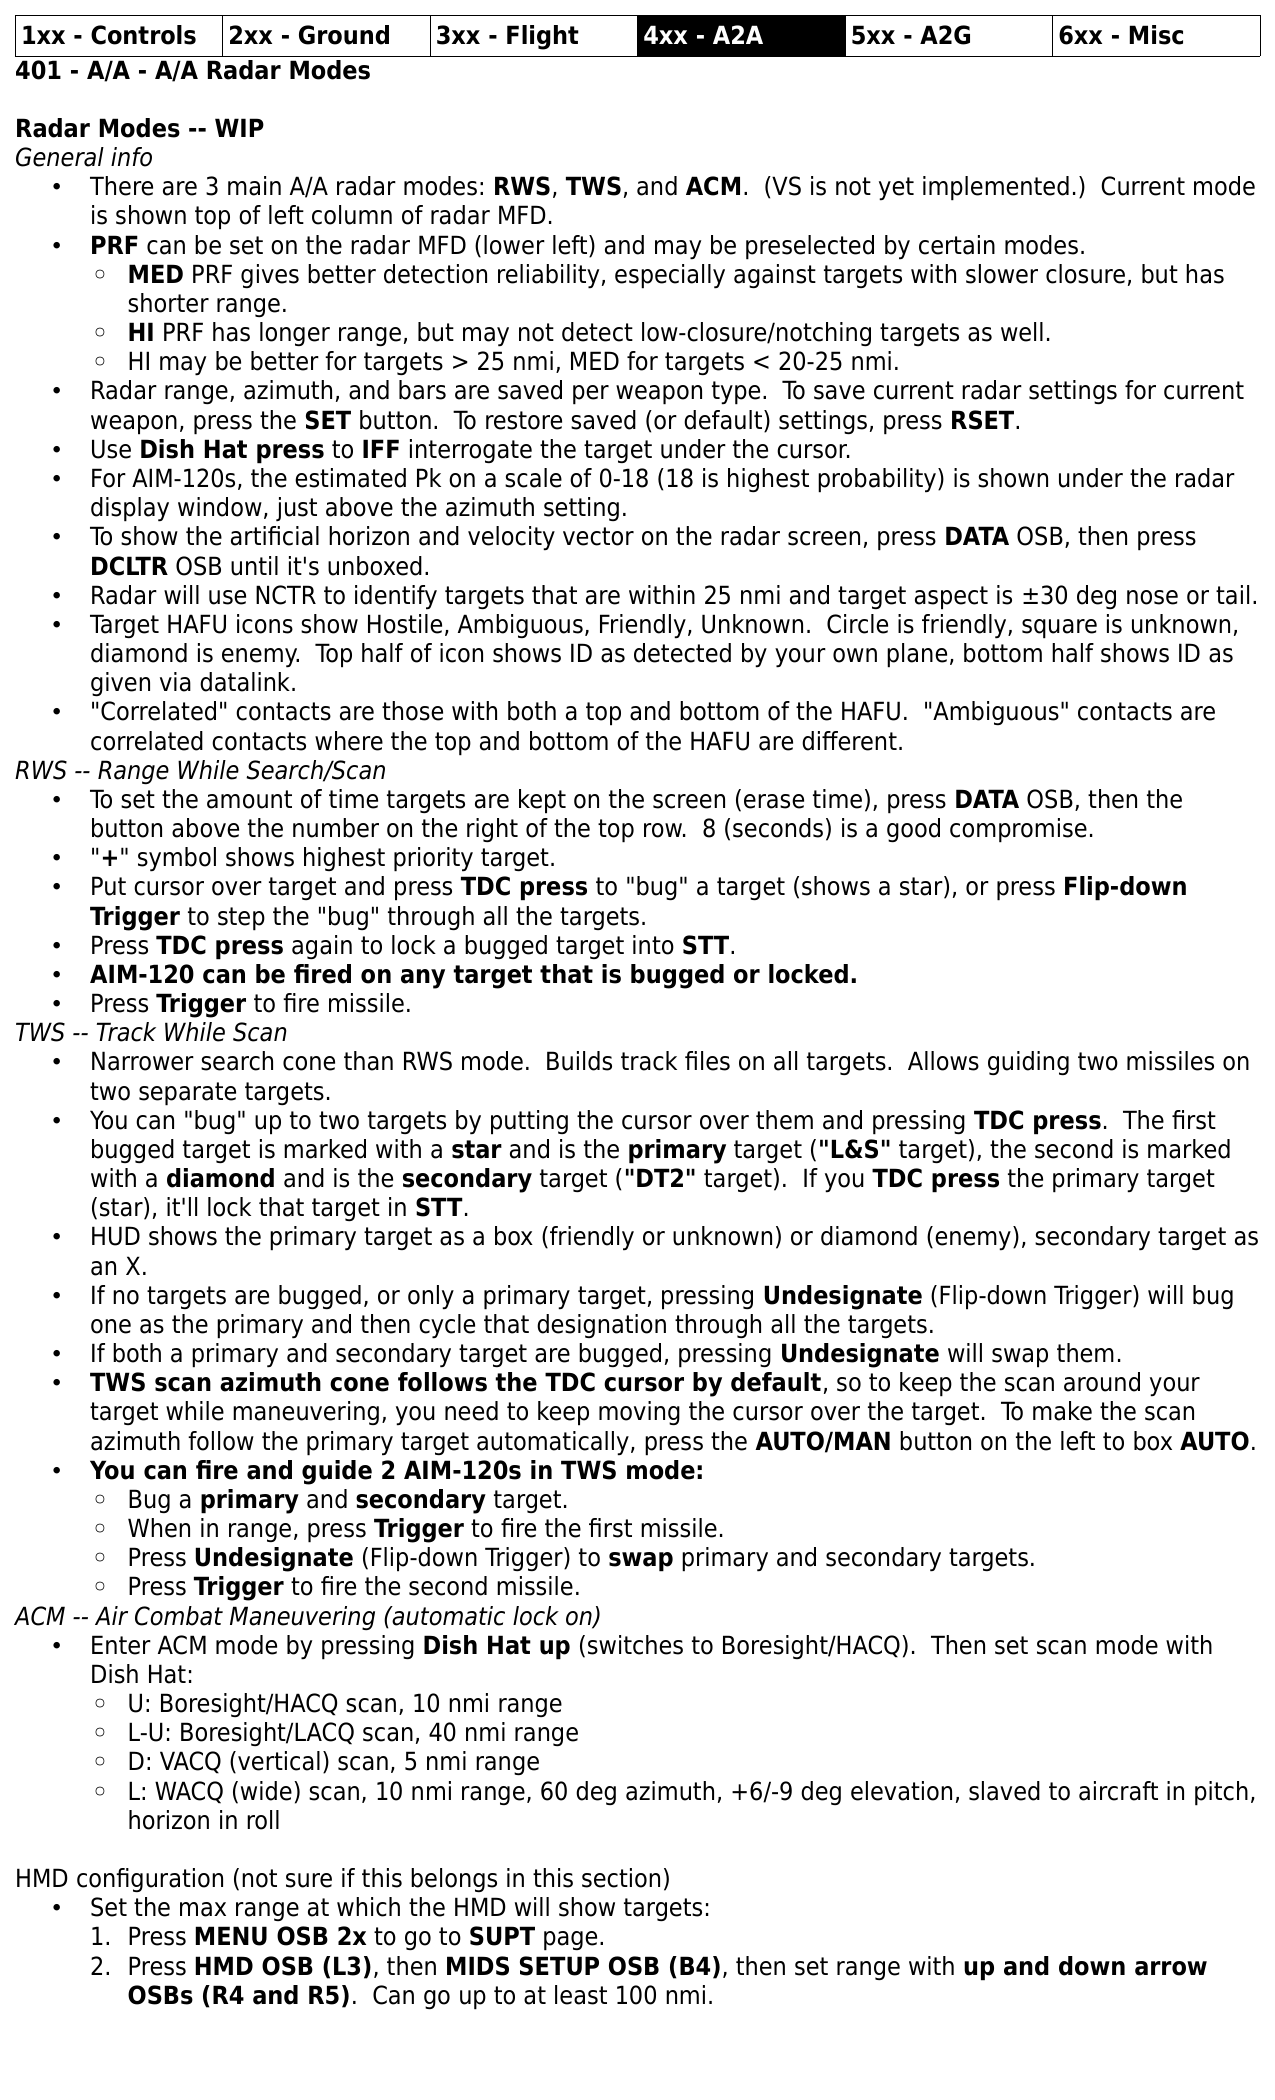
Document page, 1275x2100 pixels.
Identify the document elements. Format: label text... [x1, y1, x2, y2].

list Press HMD OSB (L3), then MIDS SETUP OSB (B4), then set range with up and down arrow OSBs (R4 and R5). Can go up to at least 100 nmi. [90, 1952, 1260, 2010]
list When in range, press Trigger to fire the first missile. [90, 1514, 1260, 1543]
list PRF can be set on the radar MFD (lower left) and may be preselected by certain modes. [52, 231, 1260, 260]
list Press Trigger to fire the second missile. [90, 1572, 1260, 1602]
table_header 2xx - Ground [223, 16, 430, 56]
list Use Dish Hat press to IFF interrogate the target under the cursor. [52, 435, 1260, 464]
text General info [15, 143, 1260, 172]
list TWS scan azimuth cone follows the TDC cursor by default, so to keep the scan around your target while maneuvering, you need to keep moving the cursor over the target. To make the scan azimuth follow the primary target automatically, press the AUTO/MAN button on the left to box AUTO. [52, 1368, 1260, 1456]
table_header 4xx - A2A [638, 16, 845, 56]
list For AIM-120s, the estimated Pk on a scale of 0-18 (18 is highest probability) is shown under the radar display window, just above the azimuth setting. [52, 464, 1260, 522]
list HUD shows the primary target as a box (friendly or unknown) or diamond (enemy), secondary target as an X. [52, 1222, 1260, 1281]
table_header 1xx - Controls [16, 16, 222, 56]
text 401 - A/A - A/A Radar Modes [15, 57, 1260, 85]
list L-U: Boresight/LACQ scan, 40 nmi range [90, 1718, 1260, 1747]
list Press MENU OSB 2x to go to SUPT page. [90, 1922, 1260, 1952]
list Put cursor over target and press TDC press to "bug" a target (shows a star), or press Flip-down Trigger to step the "bug" through all the targets. [52, 872, 1260, 931]
list You can "bug" up to two targets by putting the cursor over them and pressing TDC press. The first bugged target is marked with a star and is the primary target ("L&S" target), the second is marked with a diamond and is the secondary target ("DT2" target). If you TDC press the primary target (star), it'll lock that target in STT. [52, 1106, 1260, 1222]
list To show the artificial horizon and velocity vector on the radar screen, press DATA OSB, then press DCLTR OSB until it's unboxed. [52, 522, 1260, 581]
table_header 6xx - Misc [1053, 16, 1260, 56]
list AIM-120 can be fired on any target that is bugged or locked. [52, 960, 1260, 989]
list If no targets are bugged, or only a primary target, pressing Undesignate (Flip-down Trigger) will bug one as the primary and then cycle that designation through all the targets. [52, 1281, 1260, 1339]
text TWS -- Track While Scan [15, 1018, 1260, 1047]
list HI PRF has longer range, but may not detect low-closure/notching targets as well. [90, 318, 1260, 347]
list Radar will use NCTR to identify targets that are within 25 nmi and target aspect is ±30 deg nose or tail. [52, 581, 1260, 610]
list You can fire and guide 2 AIM-120s in TWS mode: [52, 1456, 1260, 1485]
list Press Trigger to fire missile. [52, 989, 1260, 1018]
text Radar Modes -- WIP [15, 114, 1260, 143]
list To set the amount of time targets are kept on the screen (erase time), press DATA OSB, then the button above the number on the right of the top row. 8 (seconds) is a good compromise. [52, 785, 1260, 843]
list L: WACQ (wide) scan, 10 nmi range, 60 deg azimuth, +6/-9 deg elevation, slaved to aircraft in pitch, horizon in roll [90, 1777, 1260, 1835]
list Radar range, azimuth, and bars are saved per weapon type. To save current radar settings for current weapon, press the SET button. To restore saved (or default) settings, press RSET. [52, 377, 1260, 435]
list U: Boresight/HACQ scan, 10 nmi range [90, 1689, 1260, 1718]
list MED PRF gives better detection reliability, especially against targets with slower closure, but has shorter range. [90, 260, 1260, 318]
list There are 3 main A/A radar modes: RWS, TWS, and ACM. (VS is not yet implemented.) Current mode is shown top of left column of radar MFD. [52, 172, 1260, 231]
list Press TDC press again to lock a bugged target into STT. [52, 931, 1260, 960]
list Target HAFU icons show Hostile, Ambiguous, Friendly, Unknown. Circle is friendly, square is unknown, diamond is enemy. Top half of icon shows ID as detected by your own plane, bottom half shows ID as given via datalink. [52, 610, 1260, 697]
table_header 5xx - A2G [846, 16, 1052, 56]
list D: VACQ (vertical) scan, 5 nmi range [90, 1747, 1260, 1777]
list HI may be better for targets > 25 nmi, MED for targets < 20-25 nmi. [90, 347, 1260, 377]
list If both a primary and secondary target are bugged, pressing Undesignate will swap them. [52, 1339, 1260, 1368]
table_header 3xx - Flight [431, 16, 637, 56]
list "+" symbol shows highest priority target. [52, 843, 1260, 872]
text RWS -- Range While Search/Scan [15, 756, 1260, 785]
list Narrower search cone than RWS mode. Builds track files on all targets. Allows guiding two missiles on two separate targets. [52, 1047, 1260, 1106]
list Set the max range at which the HMD will show targets: [52, 1893, 1260, 1922]
text HMD configuration (not sure if this belongs in this section) [15, 1864, 1260, 1893]
list Press Undesignate (Flip-down Trigger) to swap primary and secondary targets. [90, 1543, 1260, 1572]
list Enter ACM mode by pressing Dish Hat up (switches to Boresight/HACQ). Then set scan mode with Dish Hat: [52, 1631, 1260, 1689]
list "Correlated" contacts are those with both a top and bottom of the HAFU. "Ambiguous" contacts are correlated contacts where the top and bottom of the HAFU are different. [52, 697, 1260, 756]
text ACM -- Air Combat Maneuvering (automatic lock on) [15, 1602, 1260, 1631]
list Bug a primary and secondary target. [90, 1485, 1260, 1514]
